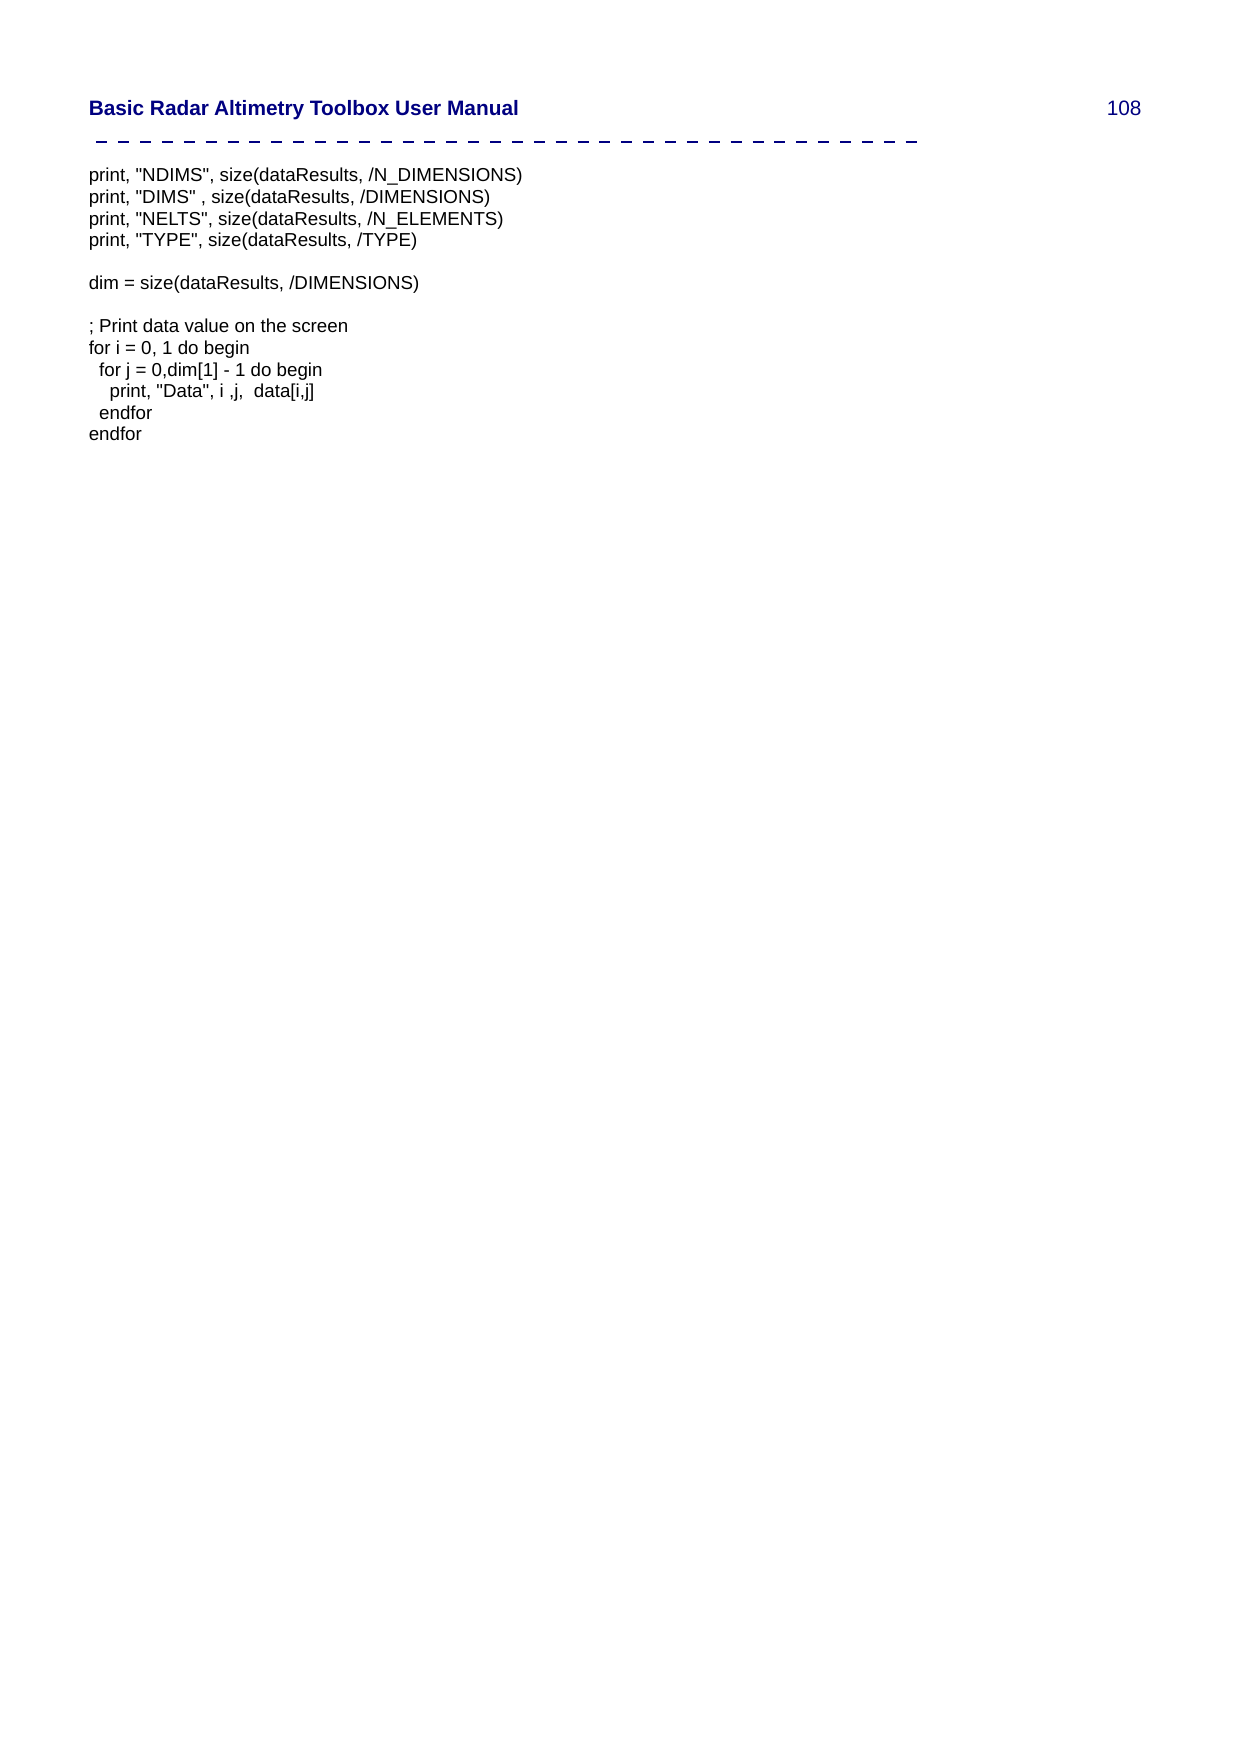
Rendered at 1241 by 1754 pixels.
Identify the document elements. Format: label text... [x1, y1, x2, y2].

text endfor [88, 423, 1152, 444]
text print, "DIMS" , size(dataResults, /DIMENSIONS) [88, 186, 1152, 207]
text endfor [88, 401, 1152, 423]
text print, "TYPE", size(dataResults, /TYPE) [88, 229, 1152, 251]
text for j = 0,dim[1] - 1 do begin [88, 358, 1152, 380]
text print, "NELTS", size(dataResults, /N_ELEMENTS) [88, 207, 1152, 229]
text dim = size(dataResults, /DIMENSIONS) [88, 272, 1152, 294]
text print, "Data", i ,j, data[i,j] [88, 380, 1152, 401]
text for i = 0, 1 do begin [88, 337, 1152, 358]
text ; Print data value on the screen [88, 315, 1152, 337]
text print, "NDIMS", size(dataResults, /N_DIMENSIONS) [88, 164, 1152, 186]
